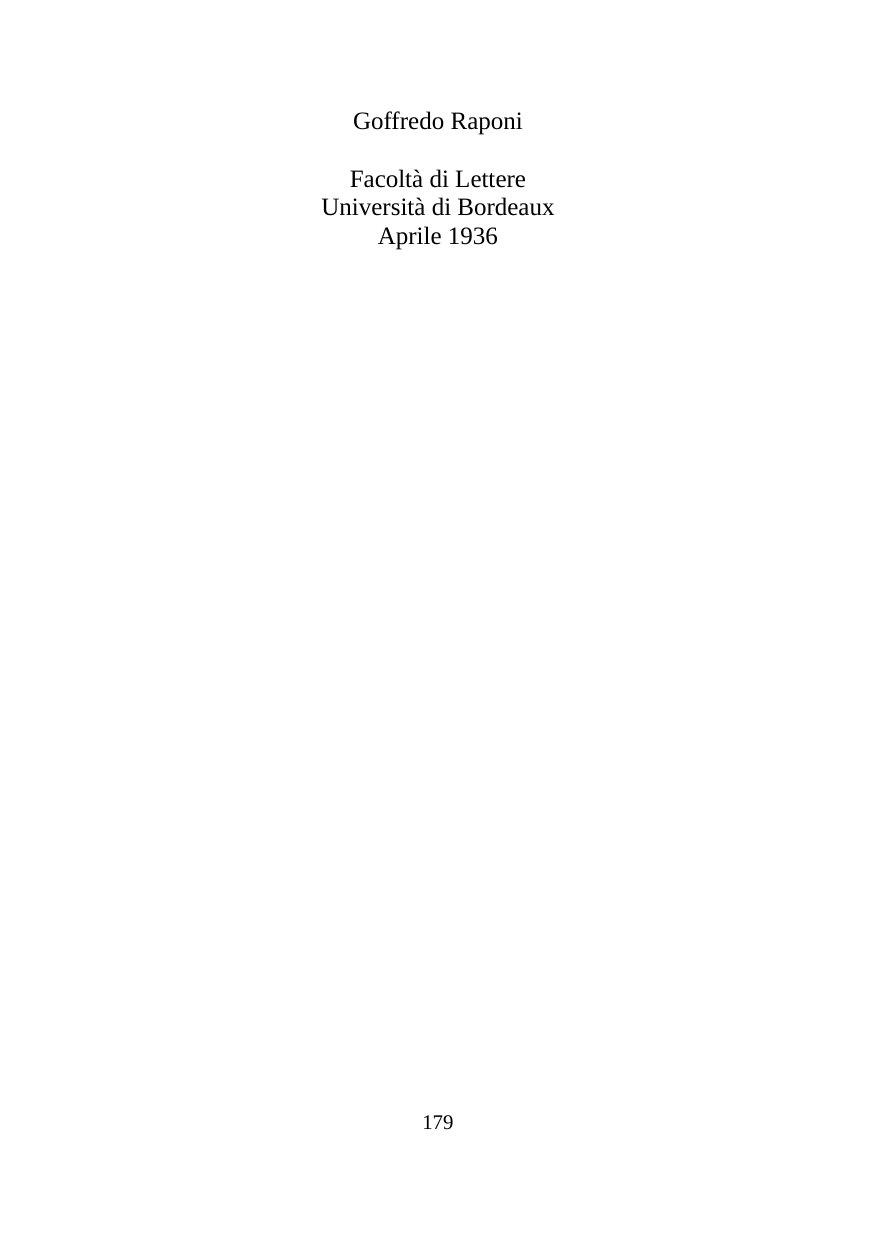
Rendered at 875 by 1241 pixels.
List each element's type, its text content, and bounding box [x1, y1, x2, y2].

text Facoltà di Lettere [108, 164, 768, 192]
text Goffredo Raponi [108, 106, 768, 135]
text Aprile 1936 [108, 221, 768, 250]
text Università di Bordeaux [108, 192, 768, 221]
